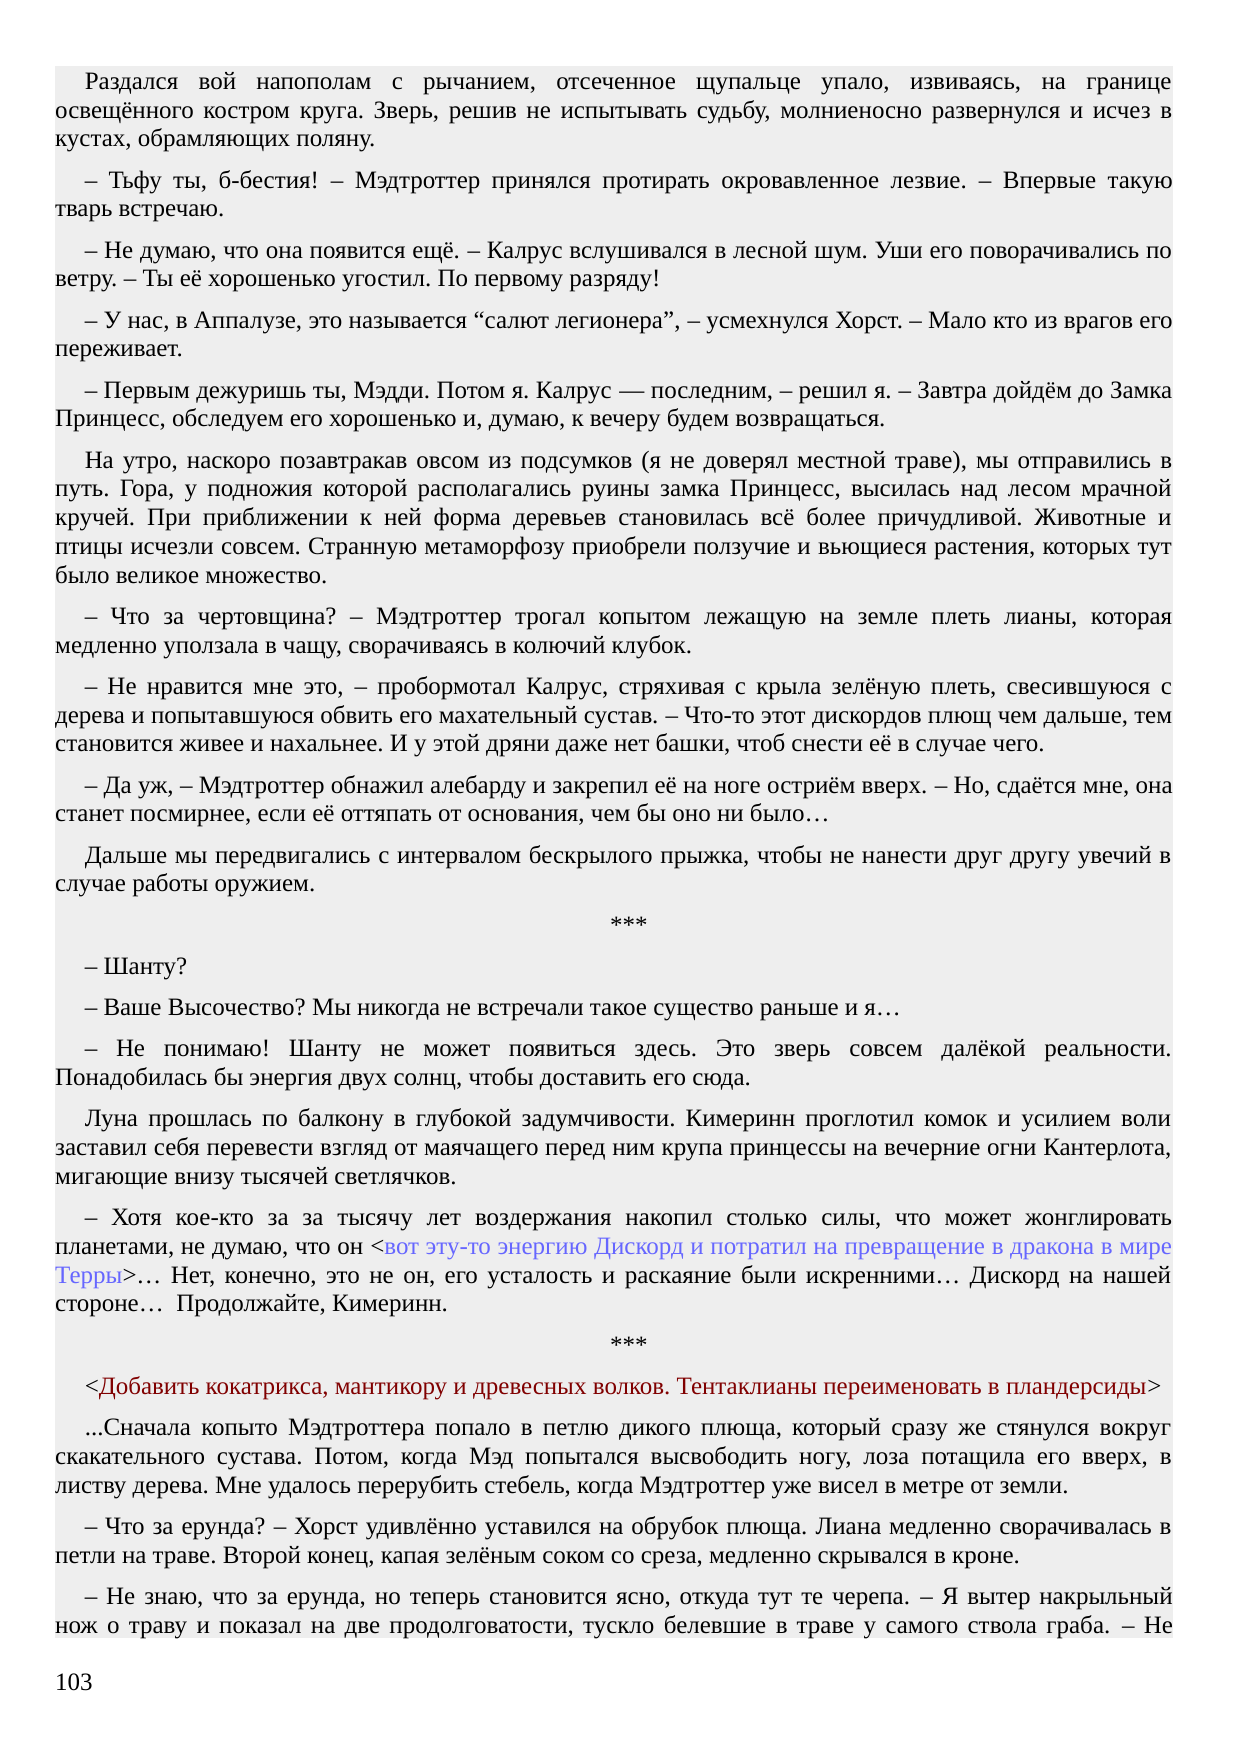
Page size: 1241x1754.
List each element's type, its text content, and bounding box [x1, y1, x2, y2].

text Луна прошлась по балкону в глубокой задумчивости. Кимеринн проглотил комок и усилием воли заставил себя перевести взгляд от маячащего перед ним крупа принцессы на вечерние огни Кантерлота, мигающие внизу тысячей светлячков. [55, 1103, 1173, 1190]
text Дальше мы передвигались с интервалом бескрылого прыжка, чтобы не нанести друг другу увечий в случае работы оружием. [55, 840, 1173, 897]
text – Шанту? [55, 951, 1173, 980]
text – Тьфу ты, б-бестия! – Мэдтроттер принялся протирать окровавленное лезвие. – Впервые такую тварь встречаю. [55, 165, 1173, 222]
text – Не нравится мне это, – пробормотал Калрус, стряхивая с крыла зелёную плеть, свесившуюся с дерева и попытавшуюся обвить его махательный сустав. – Что-то этот дискордов плющ чем дальше, тем становится живее и нахальнее. И у этой дряни даже нет башки, чтоб снести её в случае чего. [55, 671, 1173, 757]
text – Ваше Высочество? Мы никогда не встречали такое существо раньше и я… [55, 992, 1173, 1021]
text – Что за ерунда? – Хорст удивлённо уставился на обрубок плюща. Лиана медленно сворачивалась в петли на траве. Второй конец, капая зелёным соком со среза, медленно скрывался в кроне. [55, 1511, 1173, 1568]
text *** [55, 1330, 1173, 1358]
text – Что за чертовщина? – Мэдтроттер трогал копытом лежащую на земле плеть лианы, которая медленно уползала в чащу, сворачиваясь в колючий клубок. [55, 601, 1173, 658]
text – Первым дежуришь ты, Мэдди. Потом я. Калрус — последним, – решил я. – Завтра дойдём до Замка Принцесс, обследуем его хорошенько и, думаю, к вечеру будем возвращаться. [55, 375, 1173, 432]
text – Да уж, – Мэдтроттер обнажил алебарду и закрепил её на ноге остриём вверх. – Но, сдаётся мне, она станет посмирнее, если её оттяпать от основания, чем бы оно ни было… [55, 770, 1173, 827]
text ...Сначала копыто Мэдтроттера попало в петлю дикого плюща, который сразу же стянулся вокруг скакательного сустава. Потом, когда Мэд попытался высвободить ногу, лоза потащила его вверх, в листву дерева. Мне удалось перерубить стебель, когда Мэдтроттер уже висел в метре от земли. [55, 1412, 1173, 1498]
text На утро, наскоро позавтракав овсом из подсумков (я не доверял местной траве), мы отправились в путь. Гора, у подножия которой располагались руины замка Принцесс, высилась над лесом мрачной кручей. При приближении к ней форма деревьев становилась всё более причудливой. Животные и птицы исчезли совсем. Странную метаморфозу приобрели ползучие и вьющиеся растения, которых тут было великое множество. [55, 445, 1173, 588]
text – У нас, в Аппалузе, это называется “салют легионера”, – усмехнулся Хорст. – Мало кто из врагов его переживает. [55, 305, 1173, 362]
text – Не знаю, что за ерунда, но теперь становится ясно, откуда тут те черепа. – Я вытер накрыльный нож о траву и показал на две продолговатости, тускло белевшие в траве у самого ствола граба. – Не [55, 1581, 1173, 1638]
text *** [55, 910, 1173, 938]
text <Добавить кокатрикса, мантикору и древесных волков. Тентаклианы переименовать в пландерсиды> [55, 1371, 1173, 1400]
text Раздался вой напополам с рычанием, отсеченное щупальце упало, извиваясь, на границе освещённого костром круга. Зверь, решив не испытывать судьбу, молниеносно развернулся и исчез в кустах, обрамляющих поляну. [55, 66, 1173, 152]
text – Хотя кое-кто за за тысячу лет воздержания накопил столько силы, что может жонглировать планетами, не думаю, что он <вот эту-то энергию Дискорд и потратил на превращение в дракона в мире Терры>… Нет, конечно, это не он, его усталость и раскаяние были искренними… Дискорд на нашей стороне… Продолжайте, Кимеринн. [55, 1202, 1173, 1317]
text – Не понимаю! Шанту не может появиться здесь. Это зверь совсем далёкой реальности. Понадобилась бы энергия двух солнц, чтобы доставить его сюда. [55, 1033, 1173, 1091]
text – Не думаю, что она появится ещё. – Калрус вслушивался в лесной шум. Уши его поворачивались по ветру. – Ты её хорошенько угостил. По первому разряду! [55, 235, 1173, 292]
